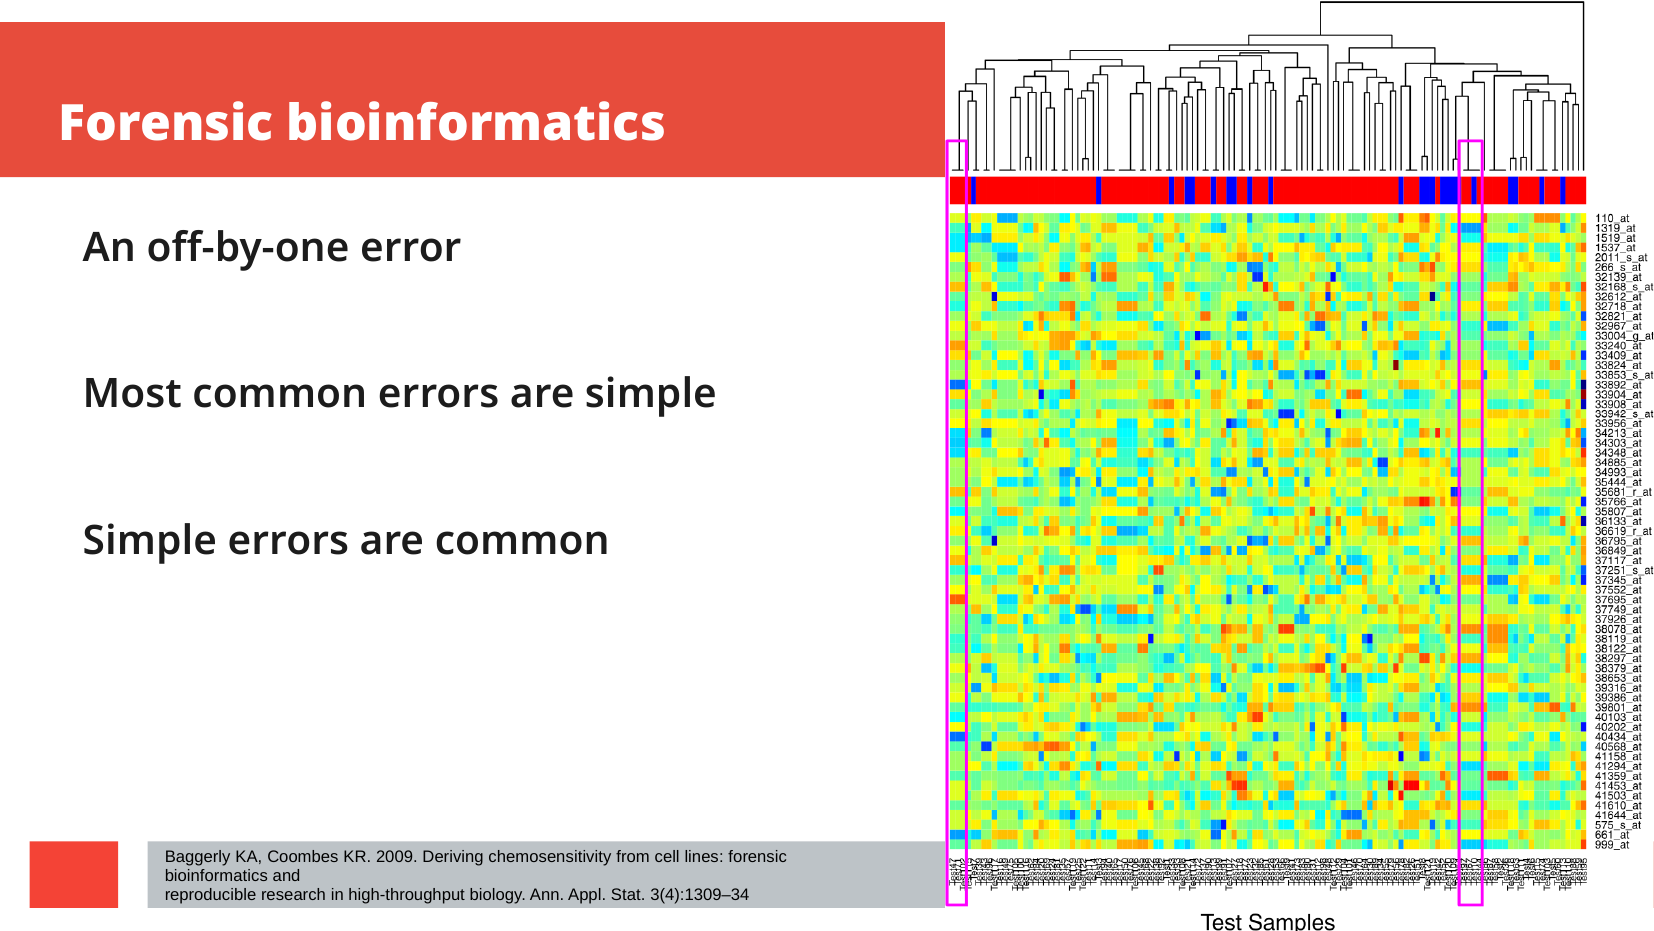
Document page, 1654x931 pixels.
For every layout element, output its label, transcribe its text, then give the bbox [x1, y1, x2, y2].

text_box Baggerly KA, Coombes KR. 2009. Deriving chemosensitivity from cell lines: forensic bioinformatics and reproducible research in high-throughput biology. Ann. Appl. Stat. 3(4):1309–34 [150, 840, 901, 912]
picture [945, 1, 1654, 931]
title Forensic bioinformatics [59, 44, 945, 156]
list An off-by-one error Most common errors are simple Simple errors are common [82, 217, 916, 758]
